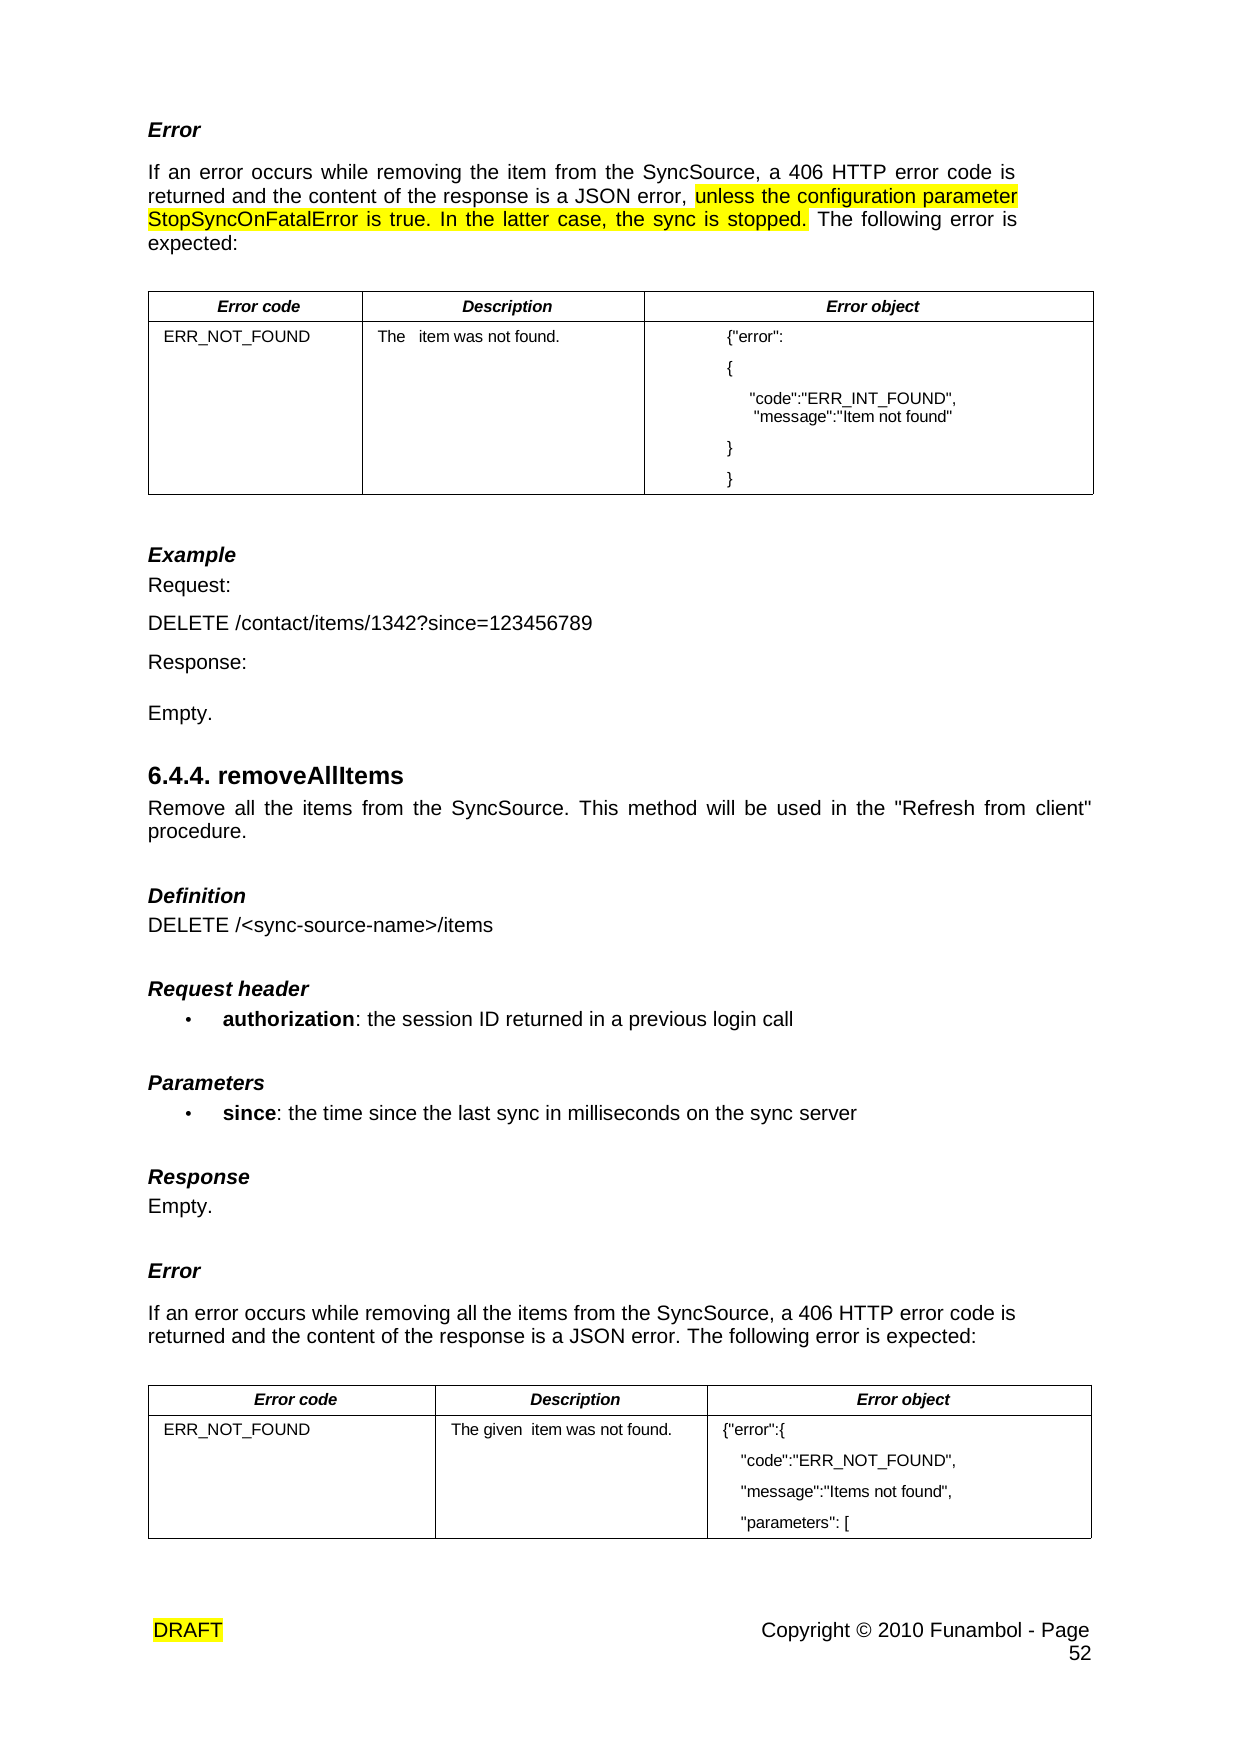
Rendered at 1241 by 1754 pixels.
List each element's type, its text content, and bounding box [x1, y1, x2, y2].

subtitle Response [148, 1165, 1093, 1189]
text Remove all the items from the SyncSource. This method will be used in the "Refresh from client" procedure. [148, 796, 1093, 843]
table_cell {"error": { "code":"ERR_INT_FOUND", "message":"Item not found" } } [645, 322, 1093, 494]
table_cell The item was not found. [363, 322, 644, 494]
text Response: [148, 650, 1093, 674]
table_cell ERR_NOT_FOUND [149, 1416, 435, 1538]
subtitle Error [148, 1258, 1093, 1282]
table_header Description [363, 292, 644, 321]
list authorization: the session ID returned in a previous login call [185, 1007, 1093, 1031]
text DELETE /<sync-source-name>/items [148, 914, 1093, 937]
subtitle Example [148, 543, 1093, 567]
table_cell The given item was not found. [436, 1416, 707, 1538]
text If an error occurs while removing the item from the SyncSource, a 406 HTTP error code is returned and the content of the response is a JSON error, unless the configuration parameter StopSyncOnFatalError is true. In the latter case, the sync is stopped. The following error is expected: [148, 161, 1018, 255]
table_header Description [436, 1386, 707, 1415]
table_header Error code [149, 292, 362, 321]
table_cell ERR_NOT_FOUND [149, 322, 362, 494]
table_header Error object [645, 292, 1093, 321]
text DELETE /contact/items/1342?since=123456789 [148, 612, 1093, 635]
table_cell {"error":{ "code":"ERR_NOT_FOUND", "message":"Items not found", "parameters": [ [708, 1416, 1091, 1538]
subtitle Parameters [148, 1071, 1093, 1095]
text Empty. [148, 1195, 1093, 1218]
list since: the time since the last sync in milliseconds on the sync server [185, 1101, 1093, 1125]
subtitle Error [148, 118, 1093, 142]
subtitle removeAllItems [148, 762, 1093, 790]
text If an error occurs while removing all the items from the SyncSource, a 406 HTTP error code is returned and the content of the response is a JSON error. The following error is expected: [148, 1301, 1018, 1348]
text Empty. [148, 701, 1018, 725]
table_header Error object [708, 1386, 1091, 1415]
subtitle Definition [148, 883, 1093, 907]
table_header Error code [149, 1386, 435, 1415]
text Request: [148, 573, 1093, 597]
subtitle Request header [148, 977, 1093, 1001]
